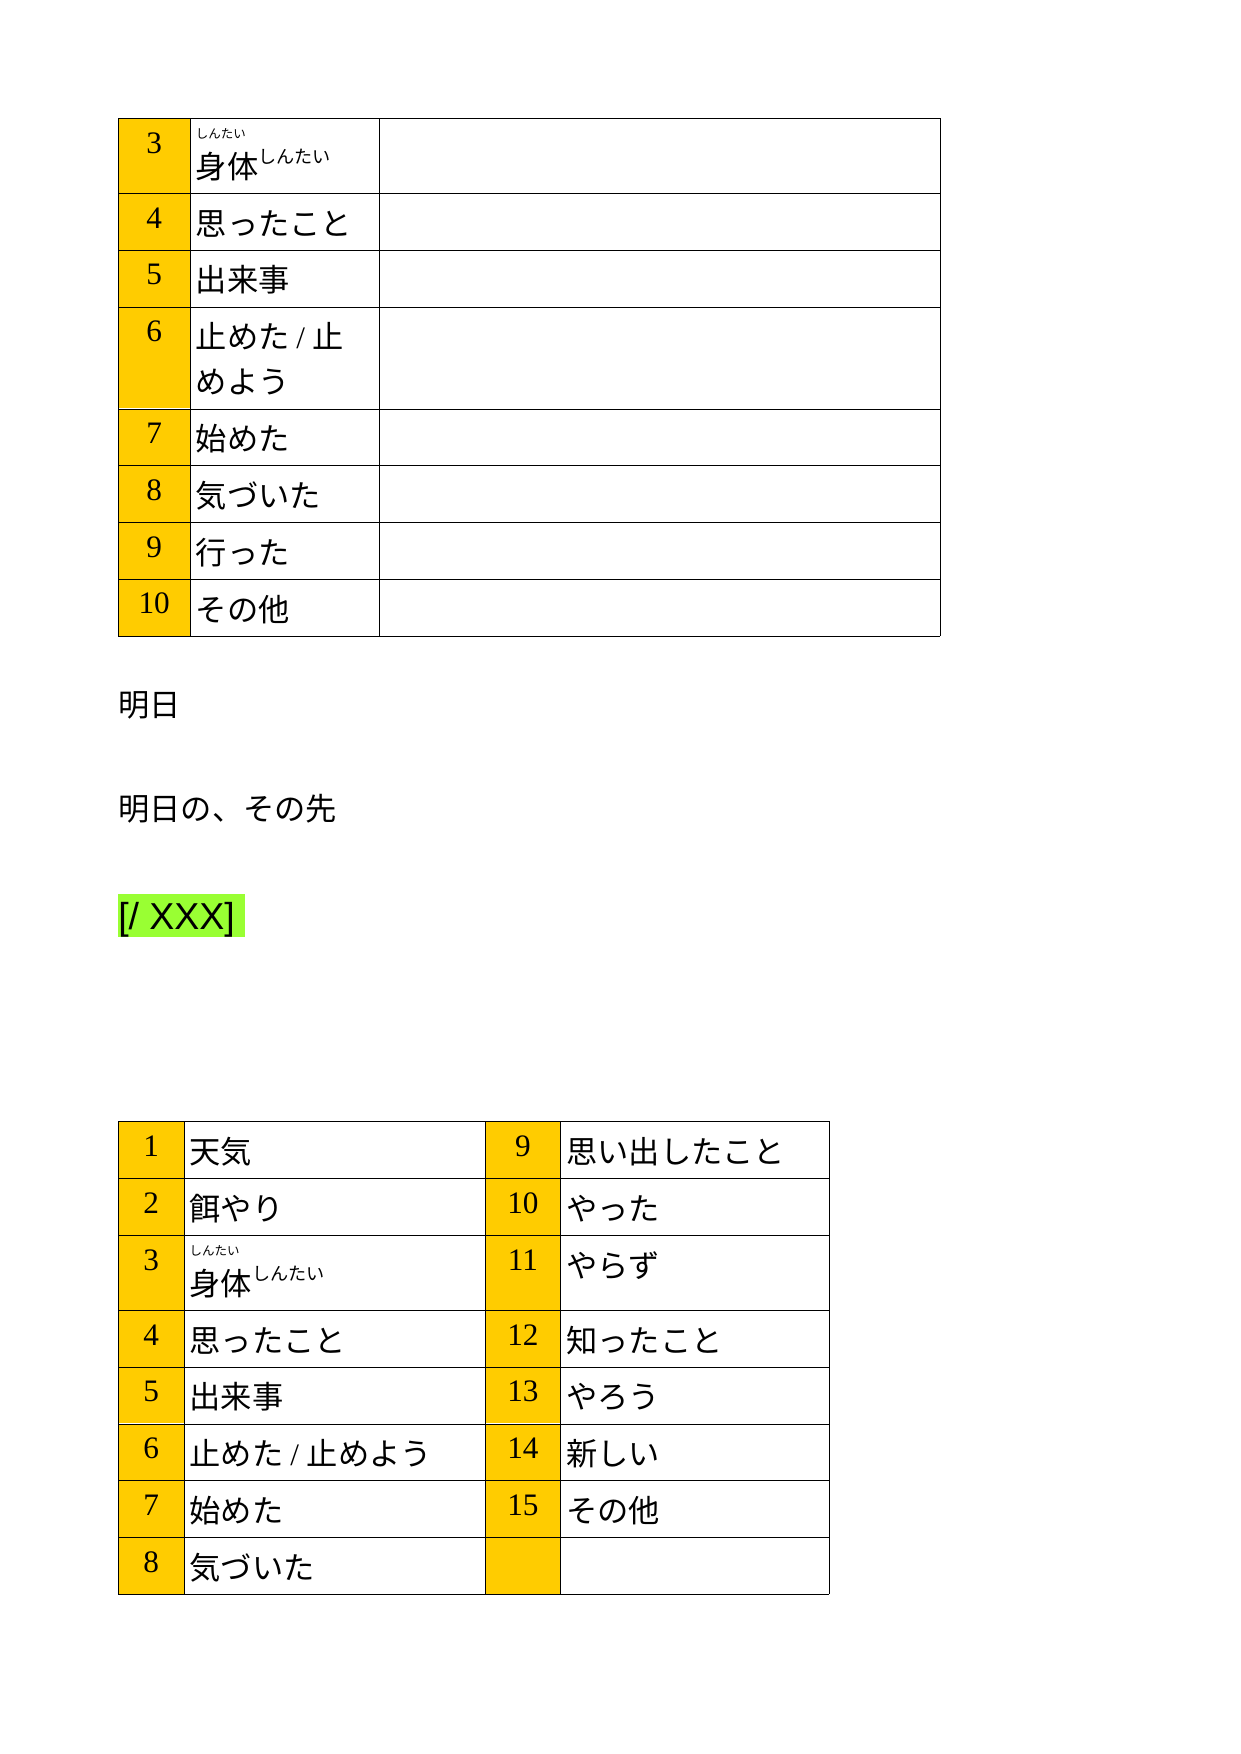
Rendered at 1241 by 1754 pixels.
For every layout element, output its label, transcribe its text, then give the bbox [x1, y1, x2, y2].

table_cell 新しい [561, 1425, 829, 1480]
table_cell [486, 1538, 560, 1594]
text 明日の、その先 [118, 791, 1122, 827]
table_header 思い出したこと [561, 1122, 829, 1178]
table_cell 3 [119, 119, 190, 193]
table_cell 思ったこと [191, 194, 379, 250]
table_header 天気 [185, 1122, 485, 1178]
text 明日 [118, 687, 1122, 723]
table_cell その他 [191, 580, 379, 636]
table_cell 知ったこと [561, 1311, 829, 1367]
table_cell やろう [561, 1368, 829, 1423]
table_cell [380, 251, 940, 307]
table_cell 7 [119, 1481, 184, 1537]
table_cell 3 [119, 1236, 184, 1310]
table_cell その他 [561, 1481, 829, 1537]
table_cell 9 [119, 523, 190, 579]
table_header 9 [486, 1122, 560, 1178]
table_cell [380, 410, 940, 465]
table_cell 11 [486, 1236, 560, 1310]
table_cell 気づいた [191, 466, 379, 522]
table_cell 出来事 [191, 251, 379, 307]
table_cell 気づいた [185, 1538, 485, 1594]
table_cell 15 [486, 1481, 560, 1537]
table_cell やった [561, 1179, 829, 1235]
table_cell 5 [119, 251, 190, 307]
table_cell [380, 466, 940, 522]
table_cell [380, 308, 940, 408]
table_cell 10 [119, 580, 190, 636]
table_cell 始めた [191, 410, 379, 465]
table_cell 止めた / 止めよう [185, 1425, 485, 1480]
table_cell 止めた / 止めよう [191, 308, 379, 408]
table_cell [380, 119, 940, 193]
table_cell 2 [119, 1179, 184, 1235]
table_cell 8 [119, 1538, 184, 1594]
table_cell [380, 580, 940, 636]
table_cell 4 [119, 194, 190, 250]
table_header 1 [119, 1122, 184, 1178]
table_cell 思ったこと [185, 1311, 485, 1367]
table_cell [380, 523, 940, 579]
table_cell 餌やり [185, 1179, 485, 1235]
table_cell 10 [486, 1179, 560, 1235]
table_cell [380, 194, 940, 250]
table_cell [561, 1538, 829, 1594]
table_cell 身体しんたいしんたい [191, 119, 379, 193]
table_cell 7 [119, 410, 190, 465]
table_cell 始めた [185, 1481, 485, 1537]
table_cell 4 [119, 1311, 184, 1367]
table_cell 出来事 [185, 1368, 485, 1423]
table_cell 6 [119, 308, 190, 408]
table_cell 6 [119, 1425, 184, 1480]
table_cell 14 [486, 1425, 560, 1480]
table_cell 5 [119, 1368, 184, 1423]
table_cell 8 [119, 466, 190, 522]
table_cell やらず [561, 1236, 829, 1310]
table_cell 身体しんたいしんたい [185, 1236, 485, 1310]
table_cell 12 [486, 1311, 560, 1367]
text [/ XXX] [118, 894, 1122, 937]
table_cell 13 [486, 1368, 560, 1423]
table_cell 行った [191, 523, 379, 579]
